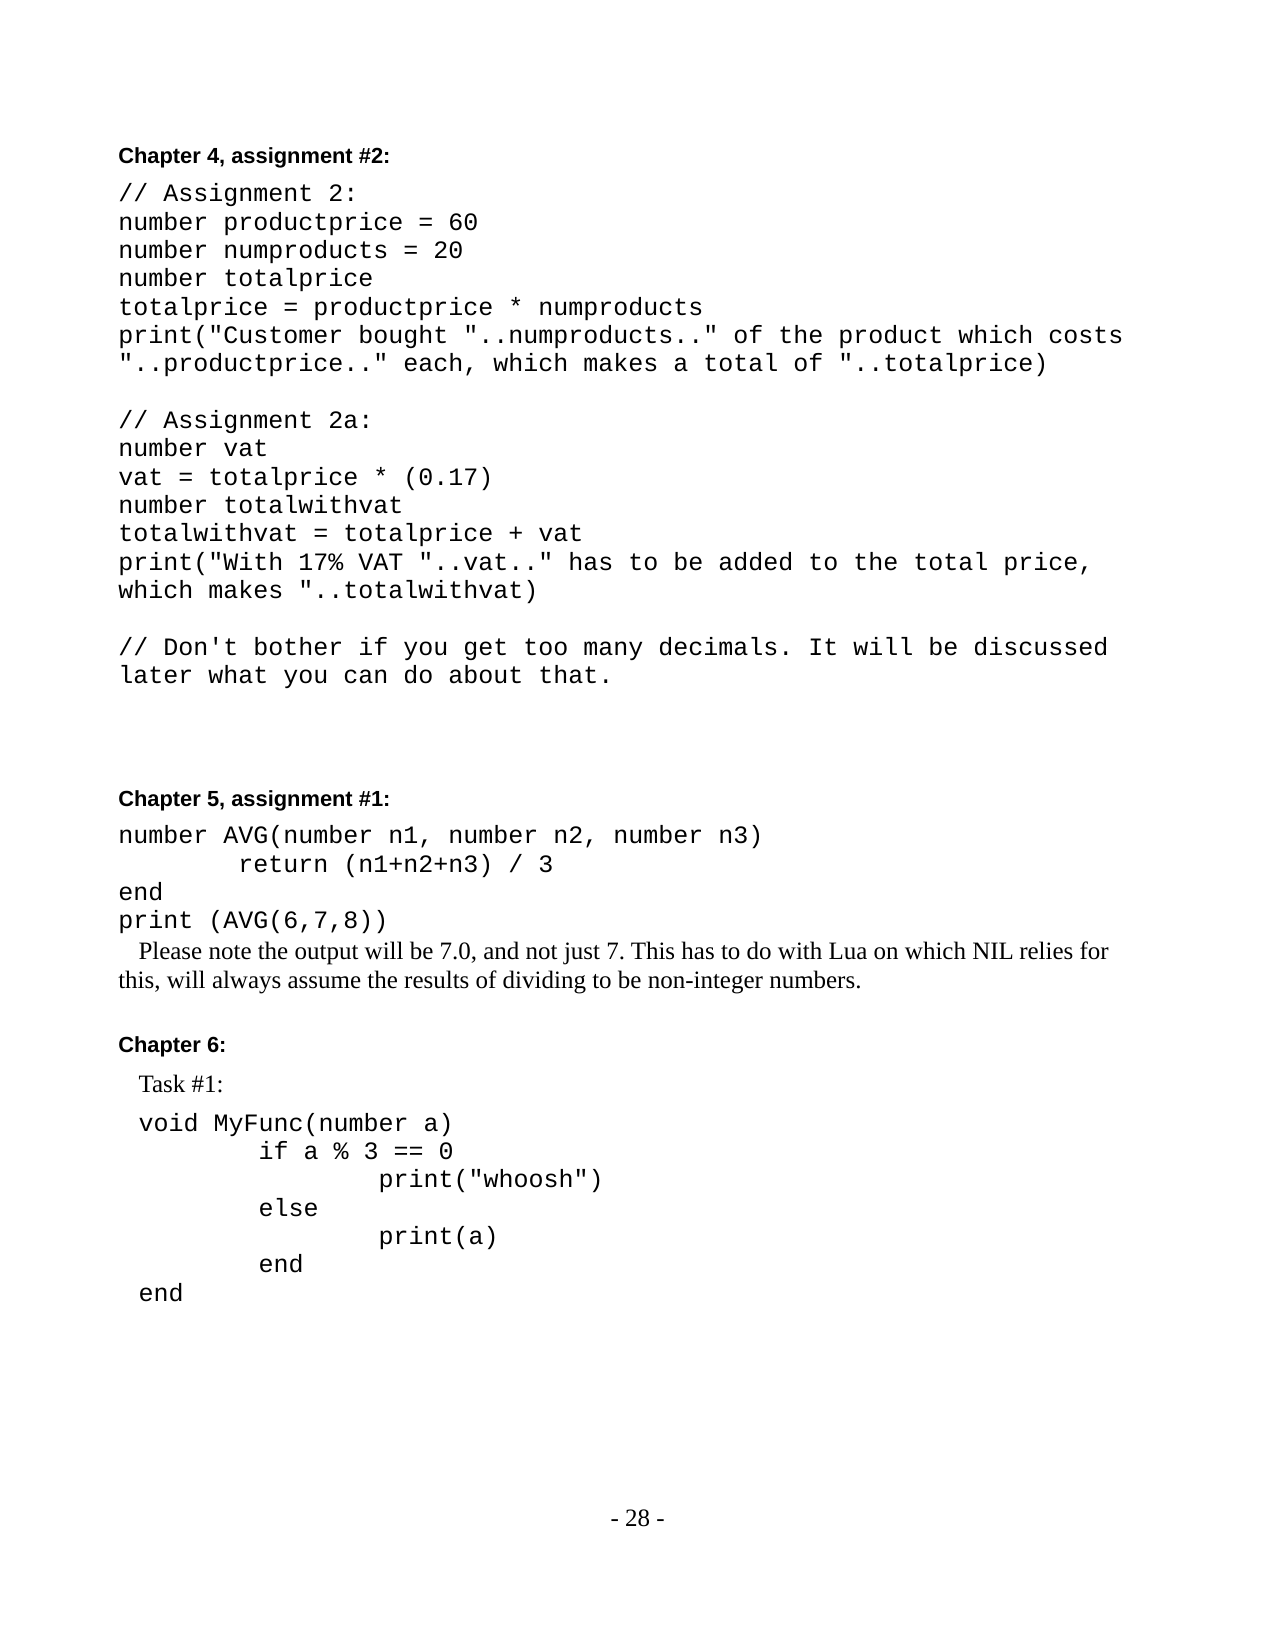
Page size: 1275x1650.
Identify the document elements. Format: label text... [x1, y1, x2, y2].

subtitle Chapter 5, assignment #1: [118, 785, 1157, 811]
text Task #1: [118, 1069, 1157, 1098]
text if a % 3 == 0 [118, 1139, 1157, 1167]
text totalprice = productprice * numproducts [118, 294, 1157, 322]
text number totalprice [118, 266, 1157, 294]
text number vat [118, 436, 1157, 464]
text Please note the output will be 7.0, and not just 7. This has to do with Lua on which NIL relies for this, will always assume the results of dividing to be non-integer numbers. [118, 936, 1157, 994]
text print("With 17% VAT "..vat.." has to be added to the total price, which makes "..totalwithvat) [118, 549, 1157, 606]
text // Don't bother if you get too many decimals. It will be discussed later what you can do about that. [118, 634, 1157, 691]
text vat = totalprice * (0.17) [118, 464, 1157, 492]
subtitle Chapter 6: [118, 1031, 1157, 1057]
text number totalwithvat [118, 492, 1157, 521]
text end [118, 880, 1157, 908]
text print (AVG(6,7,8)) [118, 908, 1157, 936]
text number productprice = 60 [118, 209, 1157, 237]
subtitle Chapter 4, assignment #2: [118, 143, 1157, 168]
text end [118, 1252, 1157, 1280]
text print("Customer bought "..numproducts.." of the product which costs "..productprice.." each, which makes a total of "..totalprice) [118, 322, 1157, 379]
text print(a) [118, 1224, 1157, 1252]
text totalwithvat = totalprice + vat [118, 521, 1157, 549]
text end [118, 1280, 1157, 1309]
text print("whoosh") [118, 1167, 1157, 1195]
text return (n1+n2+n3) / 3 [118, 851, 1157, 880]
text else [118, 1195, 1157, 1224]
text number numproducts = 20 [118, 237, 1157, 266]
text number AVG(number n1, number n2, number n3) [118, 823, 1157, 851]
text // Assignment 2a: [118, 407, 1157, 436]
text void MyFunc(number a) [118, 1110, 1157, 1139]
text // Assignment 2: [118, 181, 1157, 209]
